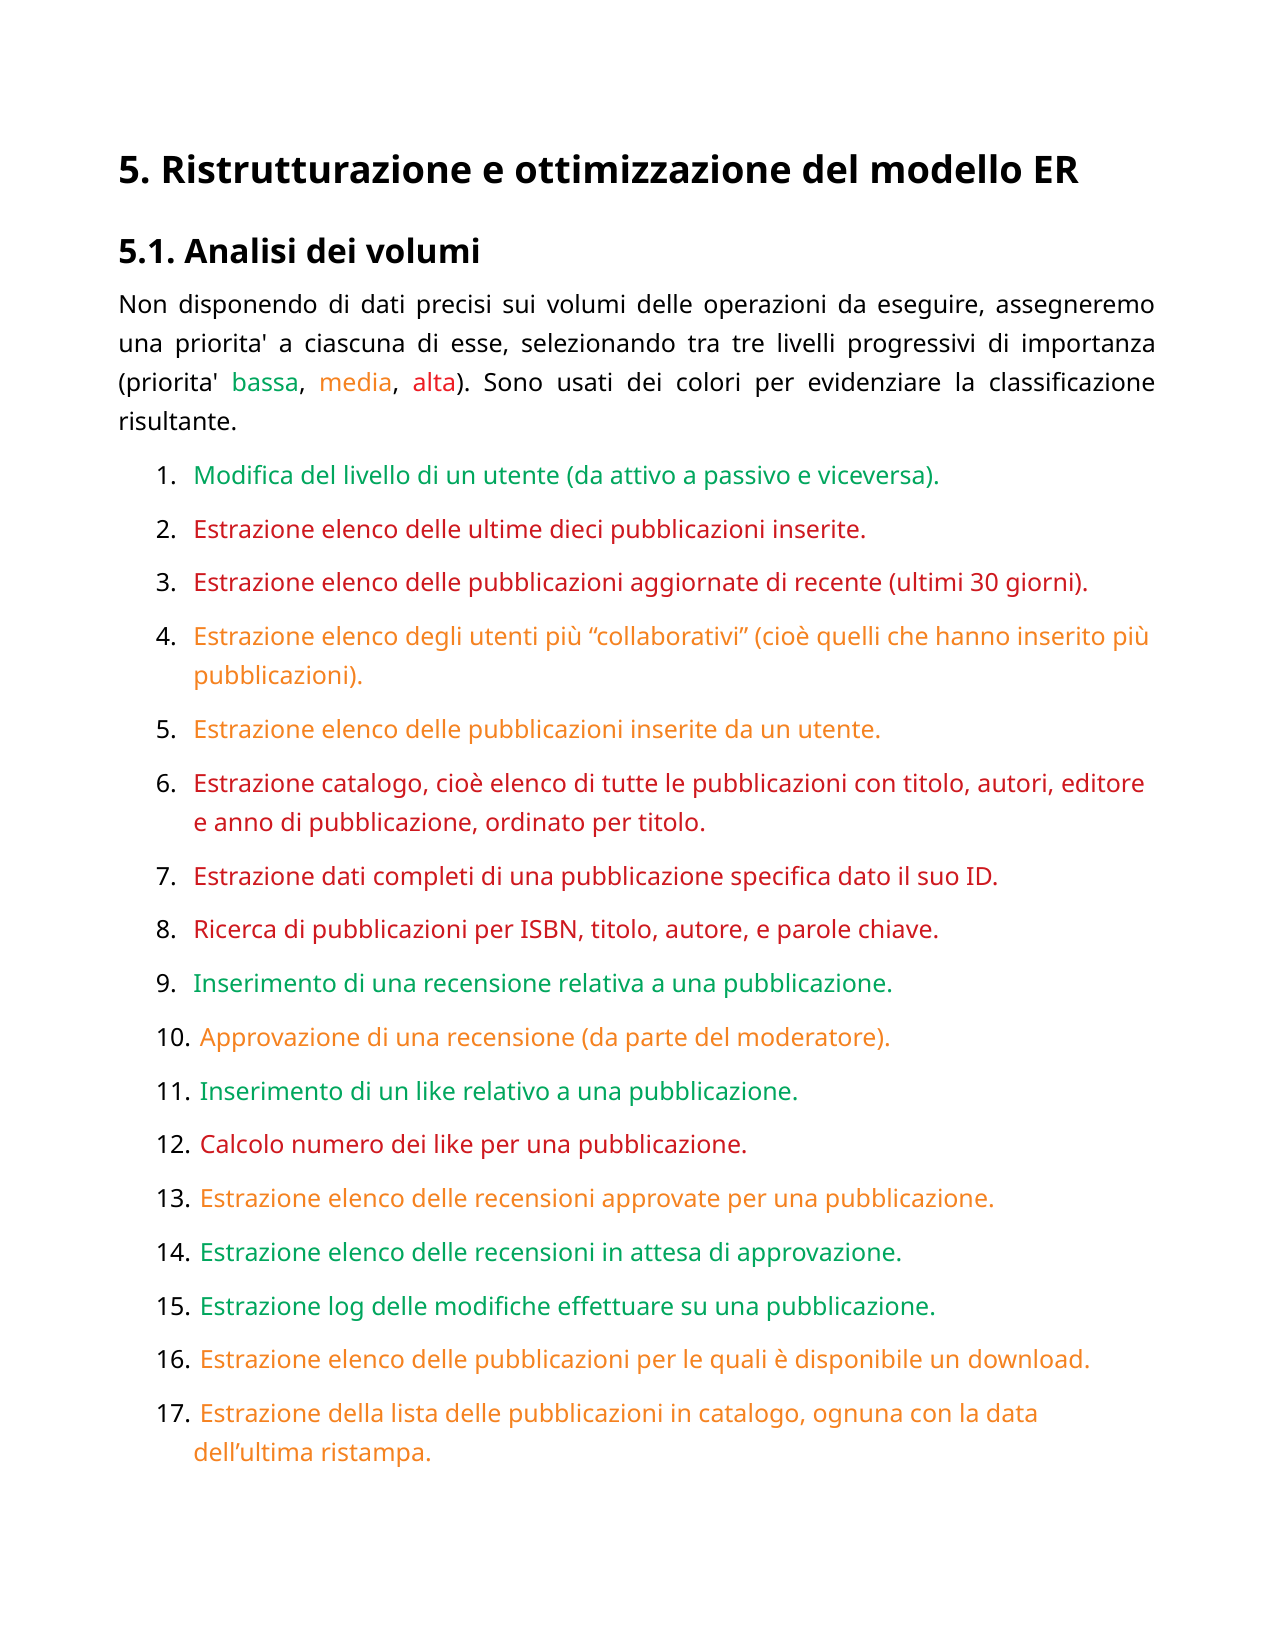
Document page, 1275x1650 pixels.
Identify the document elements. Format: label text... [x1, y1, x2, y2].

list Estrazione elenco delle pubblicazioni per le quali è disponibile un download. [156, 1342, 1157, 1376]
list Estrazione elenco delle pubblicazioni aggiornate di recente (ultimi 30 giorni). [156, 565, 1157, 599]
list Estrazione dati completi di una pubblicazione specifica dato il suo ID. [156, 858, 1157, 892]
list Estrazione elenco delle ultime dieci pubblicazioni inserite. [156, 511, 1157, 545]
list Estrazione elenco delle recensioni approvate per una pubblicazione. [156, 1181, 1157, 1215]
list Estrazione elenco delle recensioni in attesa di approvazione. [156, 1235, 1157, 1269]
list Inserimento di un like relativo a una pubblicazione. [156, 1073, 1157, 1107]
list Inserimento di una recensione relativa a una pubblicazione. [156, 966, 1157, 1000]
subtitle 5. Ristrutturazione e ottimizzazione del modello ER [118, 143, 1157, 195]
list Estrazione log delle modifiche effettuare su una pubblicazione. [156, 1288, 1157, 1322]
list Calcolo numero dei like per una pubblicazione. [156, 1127, 1157, 1161]
list Ricerca di pubblicazioni per ISBN, titolo, autore, e parole chiave. [156, 912, 1157, 946]
list Approvazione di una recensione (da parte del moderatore). [156, 1020, 1157, 1054]
list Estrazione catalogo, cioè elenco di tutte le pubblicazioni con titolo, autori, editore e anno di pubblicazione, ordinato per titolo. [156, 766, 1157, 839]
subtitle 5.1. Analisi dei volumi [118, 228, 1157, 274]
list Estrazione elenco degli utenti più “collaborativi” (cioè quelli che hanno inserito più pubblicazioni). [156, 619, 1157, 692]
list Modifica del livello di un utente (da attivo a passivo e viceversa). [156, 458, 1157, 492]
text Non disponendo di dati precisi sui volumi delle operazioni da eseguire, assegneremo una priorita' a ciascuna di esse, selezionando tra tre livelli progressivi di importanza (priorita' bassa, media, alta). Sono usati dei colori per evidenziare la classificazione risultante. [118, 286, 1157, 438]
list Estrazione della lista delle pubblicazioni in catalogo, ognuna con la data dell’ultima ristampa. [156, 1396, 1157, 1469]
list Estrazione elenco delle pubblicazioni inserite da un utente. [156, 712, 1157, 746]
